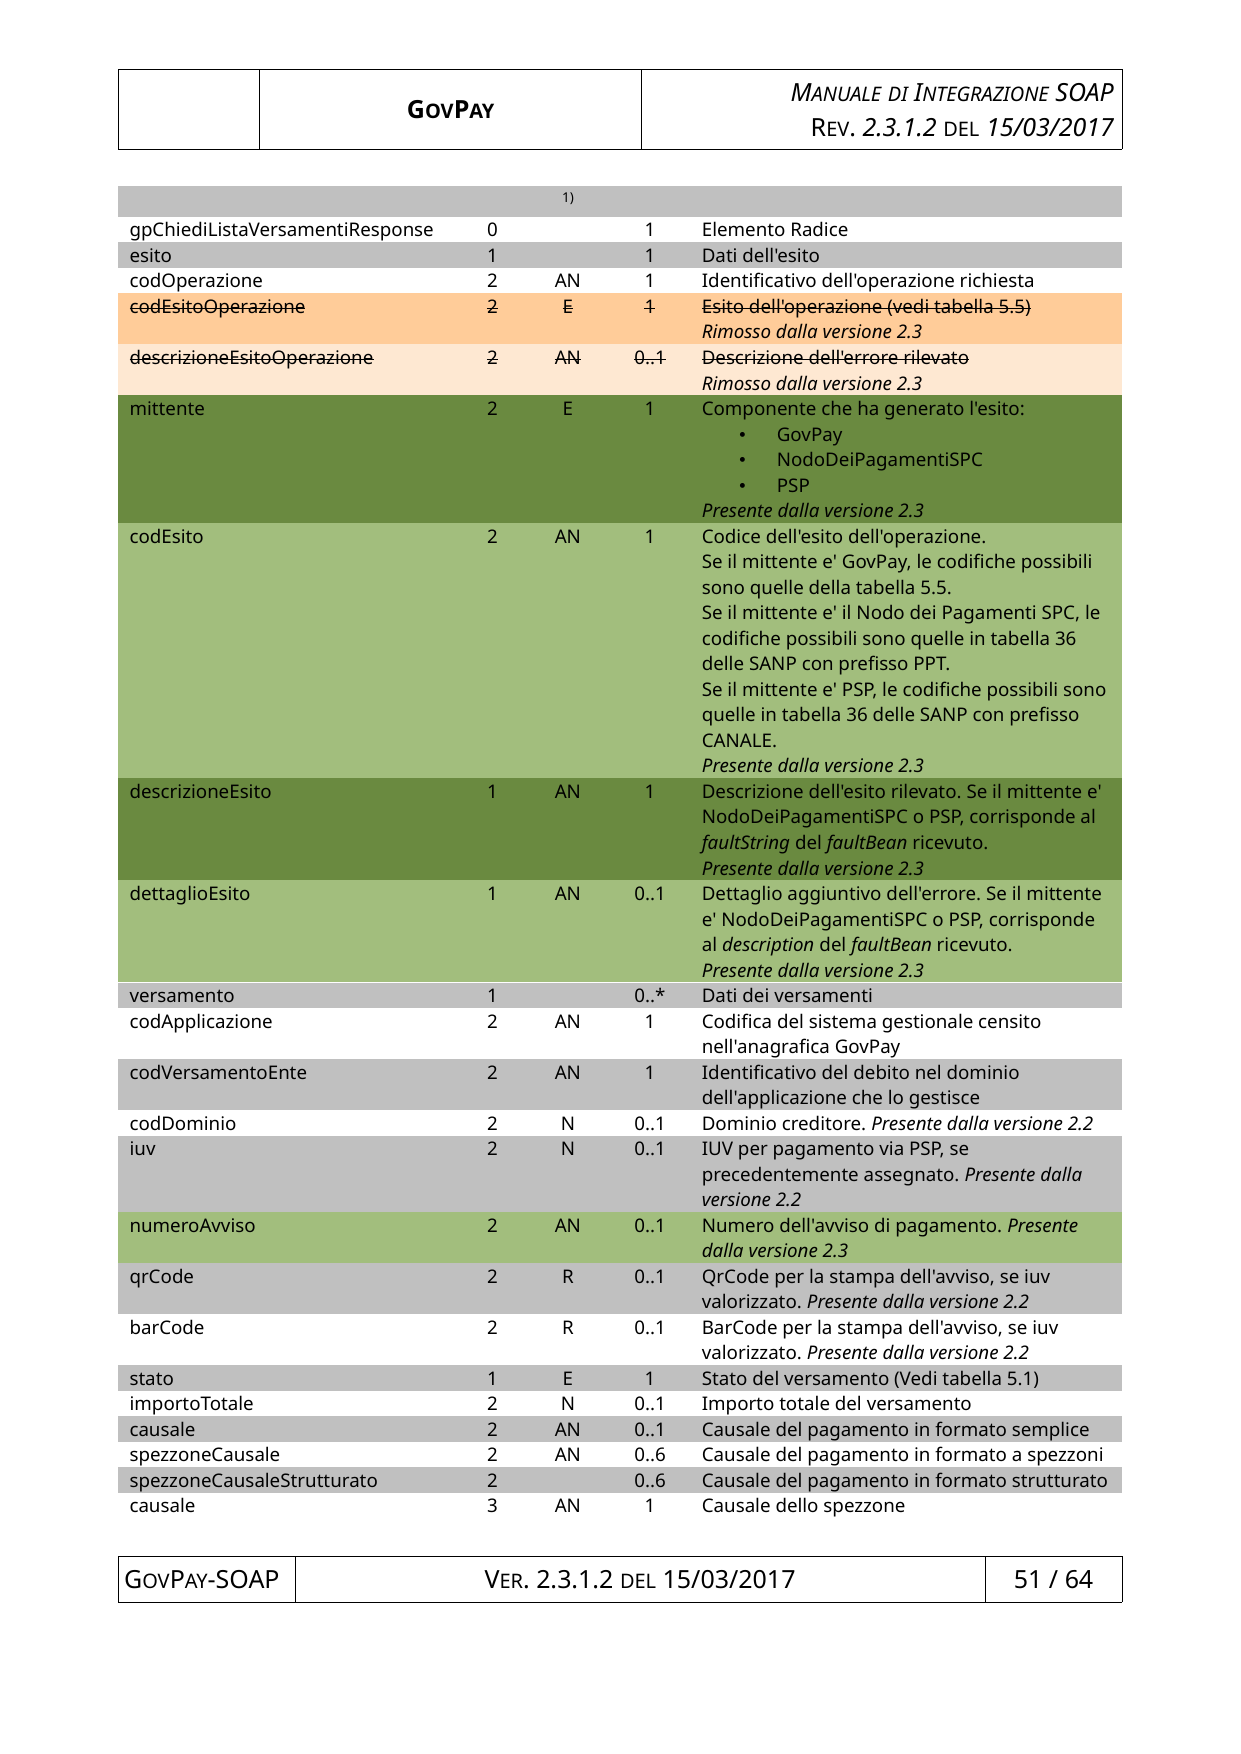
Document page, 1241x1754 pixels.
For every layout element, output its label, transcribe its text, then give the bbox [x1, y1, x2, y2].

table_cell N [526, 1110, 609, 1136]
table_cell mittente [118, 395, 458, 523]
table_cell 1 [609, 268, 690, 293]
table_cell gpChiediListaVersamentiResponse [118, 217, 458, 242]
table_cell descrizioneEsitoOperazione [118, 344, 458, 395]
table_cell Identificativo dell'operazione richiesta [690, 268, 1122, 293]
table_cell IUV per pagamento via PSP, se precedentemente assegnato. Presente dalla versione 2.2 [690, 1136, 1122, 1212]
table_cell 2 [458, 268, 526, 293]
table_cell AN [526, 1416, 609, 1442]
table_cell 1 [458, 880, 526, 982]
table_cell [526, 242, 609, 268]
table_cell BarCode per la stampa dell'avviso, se iuv valorizzato. Presente dalla versione 2.2 [690, 1314, 1122, 1365]
table_cell 0..1 [609, 1136, 690, 1212]
table_cell 2 [458, 1314, 526, 1365]
table_cell 2 [458, 1110, 526, 1136]
table_cell iuv [118, 1136, 458, 1212]
table_cell 2 [458, 1416, 526, 1442]
table_cell Dettaglio aggiuntivo dell'errore. Se il mittente e' NodoDeiPagamentiSPC o PSP, corrisponde al description del faultBean ricevuto. Presente dalla versione 2.3 [690, 880, 1122, 982]
table_cell 1 [458, 983, 526, 1008]
table_cell barCode [118, 1314, 458, 1365]
table_cell 2 [458, 1442, 526, 1467]
table_cell AN [526, 1212, 609, 1263]
table_cell 2 [458, 1212, 526, 1263]
table_cell spezzoneCausale [118, 1442, 458, 1467]
table_cell Descrizione dell'errore rilevato Rimosso dalla versione 2.3 [690, 344, 1122, 395]
table_cell codVersamentoEnte [118, 1059, 458, 1110]
table_cell E [526, 293, 609, 344]
table_cell 2 [458, 293, 526, 344]
table_cell 1 [609, 1365, 690, 1391]
table_cell N [526, 1391, 609, 1416]
table_cell 0..1 [609, 1263, 690, 1314]
table_cell stato [118, 1365, 458, 1391]
table_cell descrizioneEsito [118, 778, 458, 880]
table_cell R [526, 1314, 609, 1365]
table_cell E [526, 1365, 609, 1391]
table_cell 0..1 [609, 344, 690, 395]
table_cell 1 [609, 395, 690, 523]
table_cell AN [526, 778, 609, 880]
table_cell dettaglioEsito [118, 880, 458, 982]
table_cell [609, 186, 690, 217]
table_cell 2 [458, 1059, 526, 1110]
table_cell qrCode [118, 1263, 458, 1314]
table_cell Componente che ha generato l'esito: GovPay NodoDeiPagamentiSPC PSP Presente dalla versione 2.3 [690, 395, 1122, 523]
table_cell 0..* [609, 983, 690, 1008]
table_cell 2 [458, 523, 526, 778]
table_cell causale [118, 1493, 458, 1518]
table_cell 2 [458, 1467, 526, 1493]
table_cell versamento [118, 983, 458, 1008]
table_cell codDominio [118, 1110, 458, 1136]
table_cell 2 [458, 1263, 526, 1314]
table_cell AN [526, 523, 609, 778]
table_cell 1 [609, 523, 690, 778]
table_cell Elemento Radice [690, 217, 1122, 242]
table_cell 0 [458, 217, 526, 242]
table_cell 1 [609, 1059, 690, 1110]
table_cell AN [526, 1008, 609, 1059]
table_cell numeroAvviso [118, 1212, 458, 1263]
table_cell 0..1 [609, 1391, 690, 1416]
table_cell AN [526, 268, 609, 293]
table_cell codOperazione [118, 268, 458, 293]
table_cell causale [118, 1416, 458, 1442]
table_cell 2 [458, 395, 526, 523]
table_cell 2 [458, 1391, 526, 1416]
table_cell [526, 217, 609, 242]
table_cell AN [526, 1493, 609, 1518]
table_cell [690, 186, 1122, 217]
table_cell 1 [458, 242, 526, 268]
table_cell esito [118, 242, 458, 268]
table_cell 0..1 [609, 1110, 690, 1136]
table_cell Identificativo del debito nel dominio dell'applicazione che lo gestisce [690, 1059, 1122, 1110]
table_cell AN [526, 344, 609, 395]
table_cell QrCode per la stampa dell'avviso, se iuv valorizzato. Presente dalla versione 2.2 [690, 1263, 1122, 1314]
table_cell Dati dei versamenti [690, 983, 1122, 1008]
table_cell AN [526, 1059, 609, 1110]
table_cell [118, 186, 458, 217]
table_cell Esito dell'operazione (vedi tabella 5.5) Rimosso dalla versione 2.3 [690, 293, 1122, 344]
table_cell 1) [526, 186, 609, 217]
table_cell Causale del pagamento in formato semplice [690, 1416, 1122, 1442]
table_cell N [526, 1136, 609, 1212]
table_cell [458, 186, 526, 217]
table_cell 0..6 [609, 1467, 690, 1493]
table_cell E [526, 395, 609, 523]
table_cell 2 [458, 1136, 526, 1212]
table_cell 1 [458, 1365, 526, 1391]
table_cell 2 [458, 1008, 526, 1059]
table_cell 1 [609, 242, 690, 268]
table_cell Causale del pagamento in formato strutturato [690, 1467, 1122, 1493]
table_cell Codifica del sistema gestionale censito nell'anagrafica GovPay [690, 1008, 1122, 1059]
table_cell Stato del versamento (Vedi tabella 5.1) [690, 1365, 1122, 1391]
table_cell 0..1 [609, 1314, 690, 1365]
table_cell Codice dell'esito dell'operazione. Se il mittente e' GovPay, le codifiche possibili sono quelle della tabella 5.5. Se il mittente e' il Nodo dei Pagamenti SPC, le codifiche possibili sono quelle in tabella 36 delle SANP con prefisso PPT. Se il mittente e' PSP, le codifiche possibili sono quelle in tabella 36 delle SANP con prefisso CANALE. Presente dalla versione 2.3 [690, 523, 1122, 778]
table_cell Causale del pagamento in formato a spezzoni [690, 1442, 1122, 1467]
table_cell 2 [458, 344, 526, 395]
table_cell importoTotale [118, 1391, 458, 1416]
table_cell Dominio creditore. Presente dalla versione 2.2 [690, 1110, 1122, 1136]
table_cell 1 [609, 293, 690, 344]
table_cell Causale dello spezzone [690, 1493, 1122, 1518]
table_cell codEsitoOperazione [118, 293, 458, 344]
table_cell R [526, 1263, 609, 1314]
table_cell AN [526, 1442, 609, 1467]
table_cell 1 [609, 1493, 690, 1518]
table_cell AN [526, 880, 609, 982]
table_cell Dati dell'esito [690, 242, 1122, 268]
table_cell 1 [609, 778, 690, 880]
table_cell 3 [458, 1493, 526, 1518]
table_cell spezzoneCausaleStrutturato [118, 1467, 458, 1493]
table_cell 0..6 [609, 1442, 690, 1467]
table_cell codEsito [118, 523, 458, 778]
table_cell 1 [609, 217, 690, 242]
table_cell 0..1 [609, 880, 690, 982]
table_cell 0..1 [609, 1212, 690, 1263]
table_cell 1 [458, 778, 526, 880]
table_cell Numero dell'avviso di pagamento. Presente dalla versione 2.3 [690, 1212, 1122, 1263]
table_cell [526, 983, 609, 1008]
table_cell 1 [609, 1008, 690, 1059]
table_cell [526, 1467, 609, 1493]
table_cell 0..1 [609, 1416, 690, 1442]
table_cell codApplicazione [118, 1008, 458, 1059]
table_cell Importo totale del versamento [690, 1391, 1122, 1416]
table_cell Descrizione dell'esito rilevato. Se il mittente e' NodoDeiPagamentiSPC o PSP, corrisponde al faultString del faultBean ricevuto. Presente dalla versione 2.3 [690, 778, 1122, 880]
